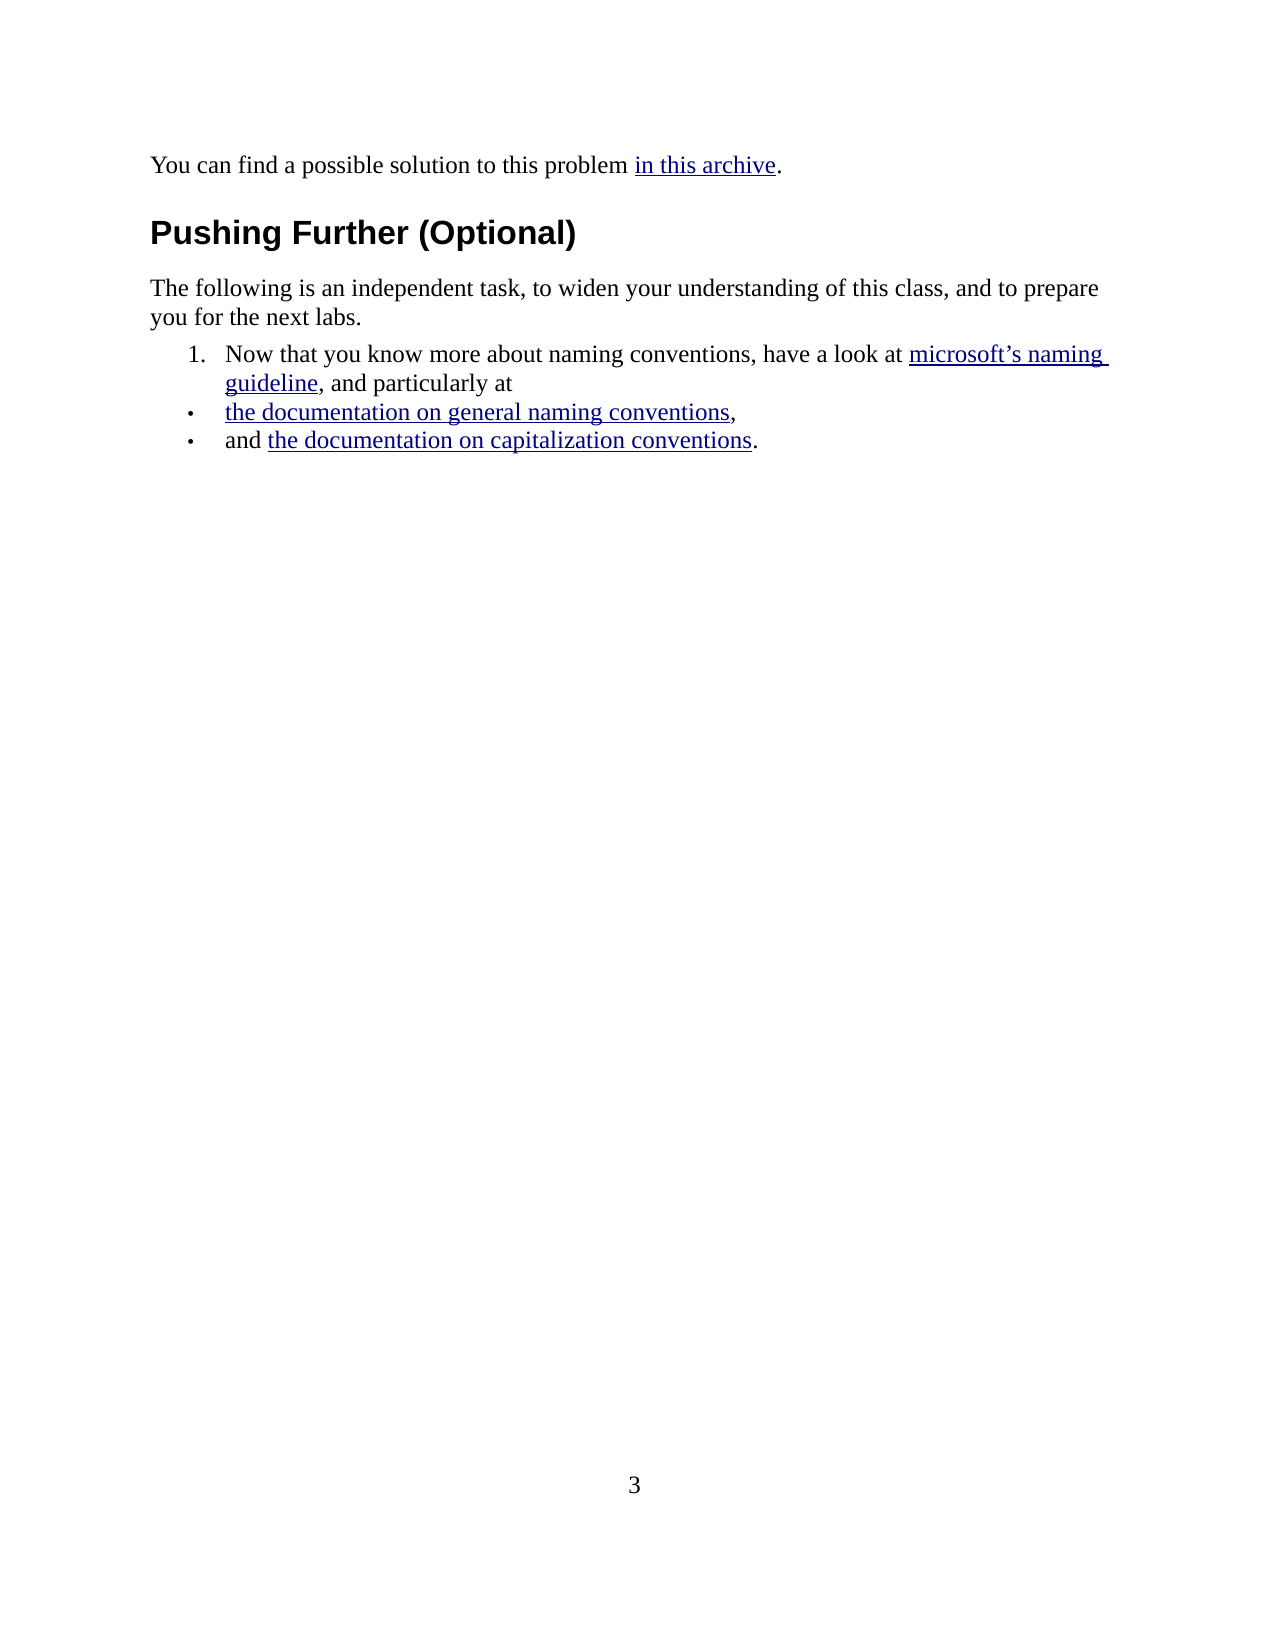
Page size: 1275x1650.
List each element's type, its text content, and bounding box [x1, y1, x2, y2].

list the documentation on general naming conventions, [187, 397, 1125, 426]
list Now that you know more about naming conventions, have a look at microsoft’s naming guideline, and particularly at [187, 339, 1125, 397]
text The following is an independent task, to widen your understanding of this class, and to prepare you for the next labs. [150, 273, 1125, 330]
list and the documentation on capitalization conventions. [187, 426, 1125, 454]
text You can find a possible solution to this problem in this archive. [150, 150, 1125, 179]
subtitle Pushing Further (Optional) [150, 213, 1125, 251]
